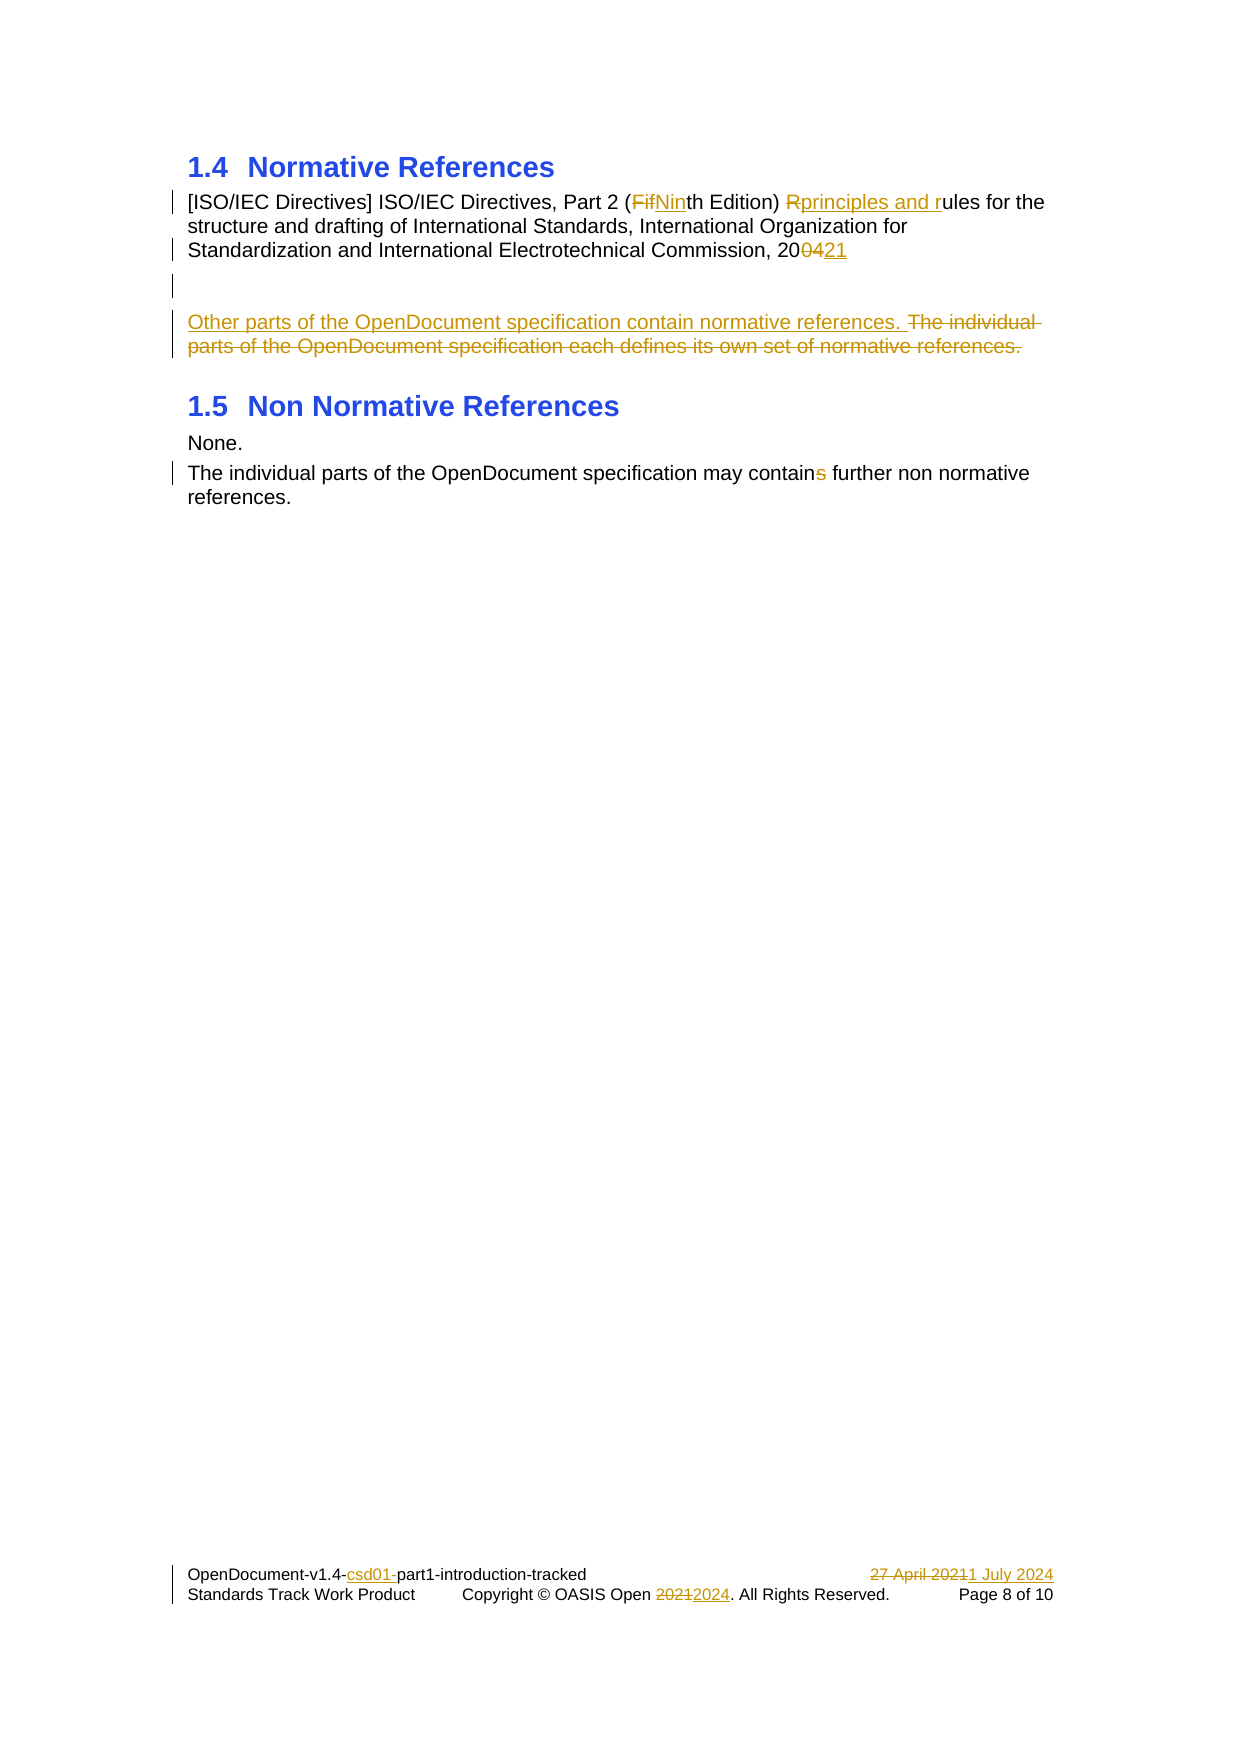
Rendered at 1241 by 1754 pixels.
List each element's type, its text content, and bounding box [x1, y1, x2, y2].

text None. [187, 431, 1053, 455]
text [ISO/IEC Directives] ISO/IEC Directives, Part 2 (Ninth Edition) principles and rules for the structure and drafting of International Standards, International Organization for Standardization and International Electrotechnical Commission, 2021 [187, 189, 1053, 261]
text Other parts of the OpenDocument specification contain normative references. [187, 273, 1053, 357]
subtitle Normative References [187, 150, 1053, 183]
subtitle Non Normative References [187, 388, 1053, 422]
text The individual parts of the OpenDocument specification may contain further non normative references. [187, 461, 1053, 509]
